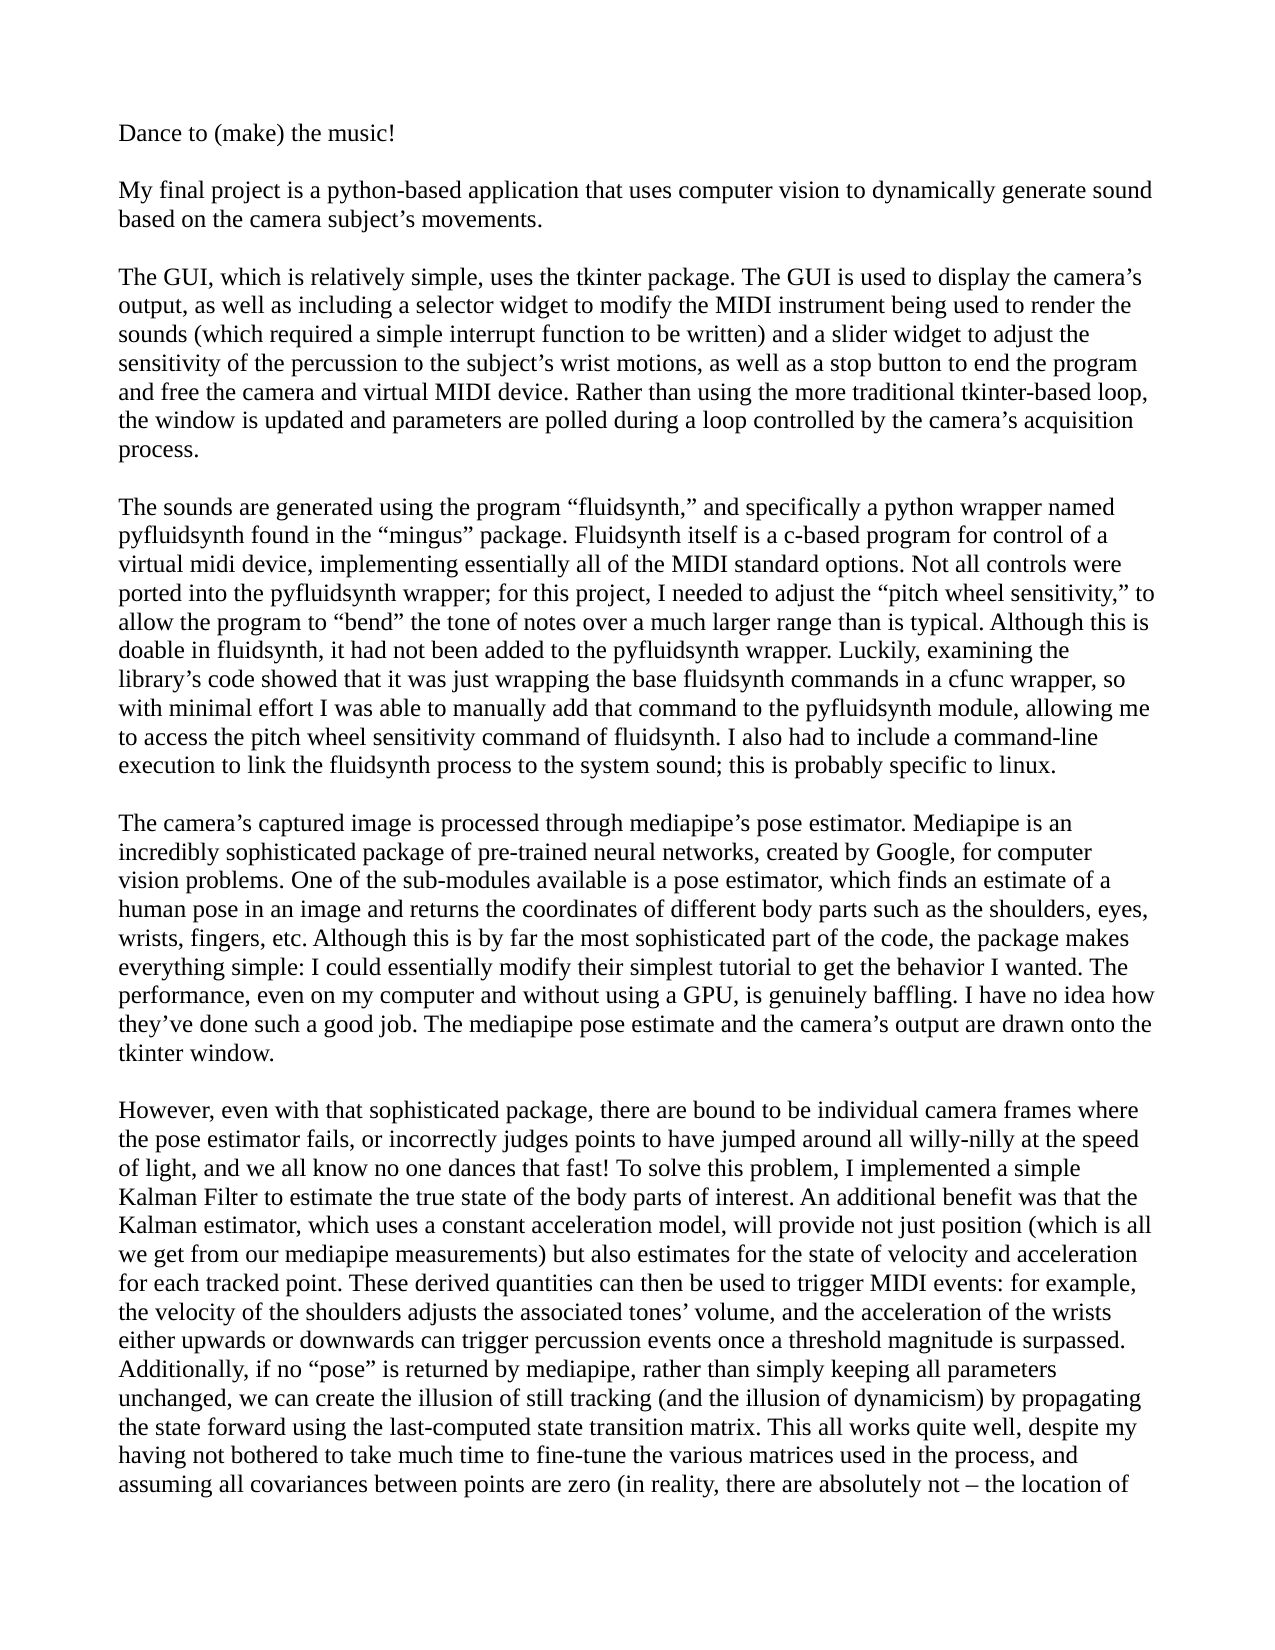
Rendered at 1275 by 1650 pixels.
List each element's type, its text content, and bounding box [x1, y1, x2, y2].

text However, even with that sophisticated package, there are bound to be individual camera frames where the pose estimator fails, or incorrectly judges points to have jumped around all willy-nilly at the speed of light, and we all know no one dances that fast! To solve this problem, I implemented a simple Kalman Filter to estimate the true state of the body parts of interest. An additional benefit was that the Kalman estimator, which uses a constant acceleration model, will provide not just position (which is all we get from our mediapipe measurements) but also estimates for the state of velocity and acceleration for each tracked point. These derived quantities can then be used to trigger MIDI events: for example, the velocity of the shoulders adjusts the associated tones’ volume, and the acceleration of the wrists either upwards or downwards can trigger percussion events once a threshold magnitude is surpassed. Additionally, if no “pose” is returned by mediapipe, rather than simply keeping all parameters unchanged, we can create the illusion of still tracking (and the illusion of dynamicism) by propagating the state forward using the last-computed state transition matrix. This all works quite well, despite my having not bothered to take much time to fine-tune the various matrices used in the process, and assuming all covariances between points are zero (in reality, there are absolutely not – the location of [118, 1096, 1157, 1498]
text The GUI, which is relatively simple, uses the tkinter package. The GUI is used to display the camera’s output, as well as including a selector widget to modify the MIDI instrument being used to render the sounds (which required a simple interrupt function to be written) and a slider widget to adjust the sensitivity of the percussion to the subject’s wrist motions, as well as a stop button to end the program and free the camera and virtual MIDI device. Rather than using the more traditional tkinter-based loop, the window is updated and parameters are polled during a loop controlled by the camera’s acquisition process. [118, 262, 1157, 463]
text Dance to (make) the music! [118, 118, 1157, 147]
text The camera’s captured image is processed through mediapipe’s pose estimator. Mediapipe is an incredibly sophisticated package of pre-trained neural networks, created by Google, for computer vision problems. One of the sub-modules available is a pose estimator, which finds an estimate of a human pose in an image and returns the coordinates of different body parts such as the shoulders, eyes, wrists, fingers, etc. Although this is by far the most sophisticated part of the code, the package makes everything simple: I could essentially modify their simplest tutorial to get the behavior I wanted. The performance, even on my computer and without using a GPU, is genuinely baffling. I have no idea how they’ve done such a good job. The mediapipe pose estimate and the camera’s output are drawn onto the tkinter window. [118, 808, 1157, 1067]
text My final project is a python-based application that uses computer vision to dynamically generate sound based on the camera subject’s movements. [118, 176, 1157, 233]
text The sounds are generated using the program “fluidsynth,” and specifically a python wrapper named pyfluidsynth found in the “mingus” package. Fluidsynth itself is a c-based program for control of a virtual midi device, implementing essentially all of the MIDI standard options. Not all controls were ported into the pyfluidsynth wrapper; for this project, I needed to adjust the “pitch wheel sensitivity,” to allow the program to “bend” the tone of notes over a much larger range than is typical. Although this is doable in fluidsynth, it had not been added to the pyfluidsynth wrapper. Luckily, examining the library’s code showed that it was just wrapping the base fluidsynth commands in a cfunc wrapper, so with minimal effort I was able to manually add that command to the pyfluidsynth module, allowing me to access the pitch wheel sensitivity command of fluidsynth. I also had to include a command-line execution to link the fluidsynth process to the system sound; this is probably specific to linux. [118, 492, 1157, 779]
